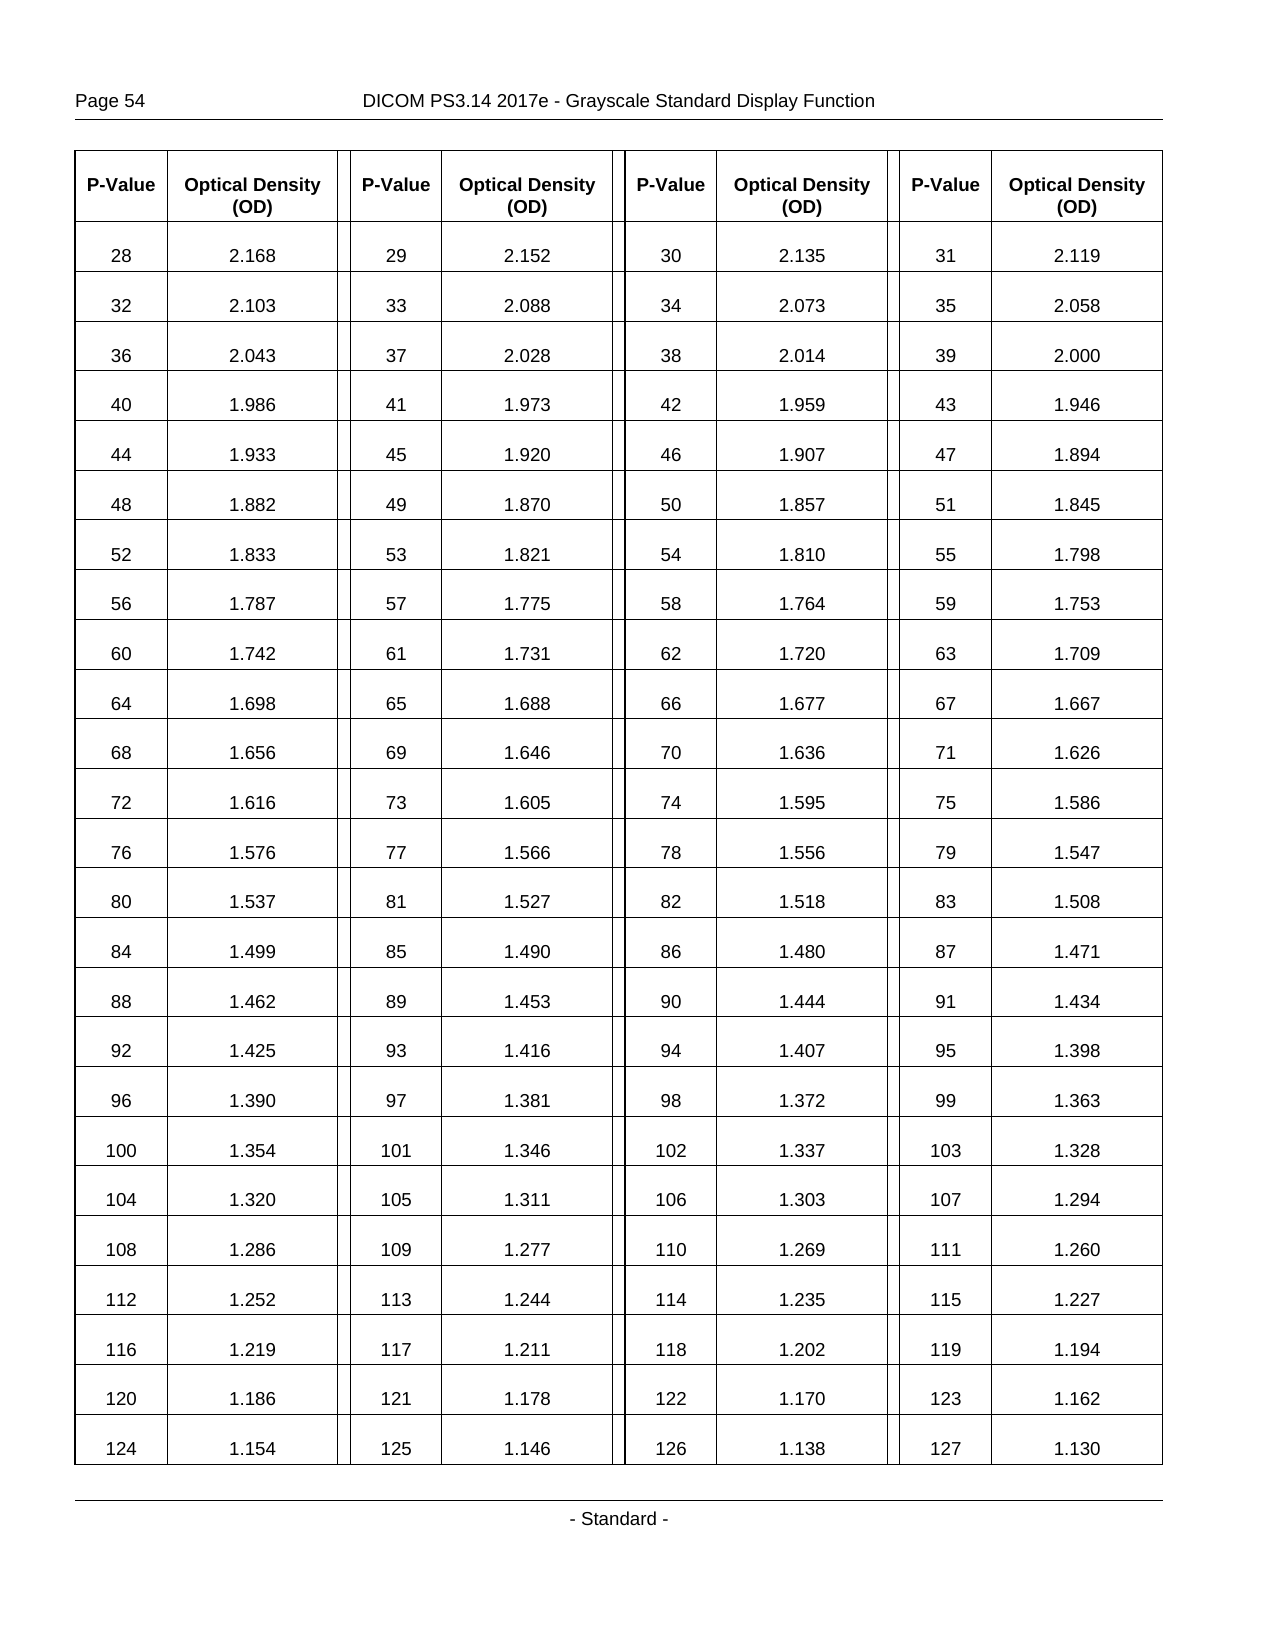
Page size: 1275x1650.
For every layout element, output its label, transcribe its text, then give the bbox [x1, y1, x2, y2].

table_cell [613, 1415, 624, 1463]
table_cell 91 [900, 968, 991, 1016]
table_cell 52 [76, 520, 167, 569]
table_cell 56 [76, 570, 167, 619]
table_cell 106 [626, 1166, 716, 1215]
table_cell 47 [900, 421, 991, 470]
table_cell 108 [76, 1216, 167, 1265]
table_cell [888, 371, 899, 420]
table_cell [888, 719, 899, 768]
table_cell [613, 670, 624, 718]
table_cell 69 [351, 719, 441, 768]
table_cell 113 [351, 1266, 441, 1314]
table_cell 98 [626, 1067, 716, 1116]
table_cell [338, 620, 350, 668]
table_cell 28 [76, 222, 167, 271]
table_cell 36 [76, 322, 167, 370]
table_cell 1.566 [442, 819, 612, 867]
table_cell 1.311 [442, 1166, 612, 1215]
table_cell 1.537 [168, 868, 337, 917]
table_cell [613, 421, 624, 470]
table_cell 121 [351, 1365, 441, 1414]
table_cell 1.616 [168, 769, 337, 817]
table_cell 67 [900, 670, 991, 718]
table_cell 99 [900, 1067, 991, 1116]
table_cell 71 [900, 719, 991, 768]
table_cell 1.235 [717, 1266, 887, 1314]
table_cell [613, 968, 624, 1016]
table_cell [613, 719, 624, 768]
table_cell 1.845 [992, 471, 1162, 519]
table_cell [888, 968, 899, 1016]
table_cell 60 [76, 620, 167, 668]
table_cell 111 [900, 1216, 991, 1265]
table_cell 1.286 [168, 1216, 337, 1265]
table_cell 48 [76, 471, 167, 519]
table_cell 84 [76, 918, 167, 967]
table_cell 2.088 [442, 272, 612, 321]
table_header [888, 151, 899, 221]
table_cell 124 [76, 1415, 167, 1463]
table_cell 1.810 [717, 520, 887, 569]
table_cell 58 [626, 570, 716, 619]
table_cell [613, 1017, 624, 1066]
table_cell 41 [351, 371, 441, 420]
table_cell 1.170 [717, 1365, 887, 1414]
table_cell [613, 868, 624, 917]
table_cell 1.211 [442, 1315, 612, 1364]
table_cell 1.260 [992, 1216, 1162, 1265]
table_cell [888, 918, 899, 967]
table_cell 1.595 [717, 769, 887, 817]
table_cell 37 [351, 322, 441, 370]
table_cell 79 [900, 819, 991, 867]
table_cell [888, 1117, 899, 1165]
table_cell 54 [626, 520, 716, 569]
table_cell 1.933 [168, 421, 337, 470]
table_cell [888, 868, 899, 917]
table_cell 82 [626, 868, 716, 917]
table_cell 73 [351, 769, 441, 817]
table_cell [613, 769, 624, 817]
table_cell 92 [76, 1017, 167, 1066]
table_cell 122 [626, 1365, 716, 1414]
table_cell 31 [900, 222, 991, 271]
table_cell 1.821 [442, 520, 612, 569]
table_cell 33 [351, 272, 441, 321]
table_cell 1.518 [717, 868, 887, 917]
table_cell [613, 471, 624, 519]
table_cell 1.870 [442, 471, 612, 519]
table_cell 1.677 [717, 670, 887, 718]
table_cell 1.154 [168, 1415, 337, 1463]
table_header Optical Density (OD) [168, 151, 337, 221]
table_cell [338, 819, 350, 867]
table_cell 1.480 [717, 918, 887, 967]
table_cell 1.219 [168, 1315, 337, 1364]
table_cell 1.973 [442, 371, 612, 420]
table_cell 2.058 [992, 272, 1162, 321]
table_cell [613, 1166, 624, 1215]
table_cell 1.709 [992, 620, 1162, 668]
table_cell 90 [626, 968, 716, 1016]
table_cell [338, 868, 350, 917]
table_cell 1.698 [168, 670, 337, 718]
table_cell [338, 371, 350, 420]
table_cell 1.444 [717, 968, 887, 1016]
table_cell 1.920 [442, 421, 612, 470]
table_cell [338, 1266, 350, 1314]
table_cell 2.119 [992, 222, 1162, 271]
table_cell [888, 421, 899, 470]
table_cell [888, 769, 899, 817]
table_cell 1.227 [992, 1266, 1162, 1314]
table_cell 1.605 [442, 769, 612, 817]
table_cell 1.320 [168, 1166, 337, 1215]
table_cell [613, 1067, 624, 1116]
table_cell 66 [626, 670, 716, 718]
table_cell 1.499 [168, 918, 337, 967]
table_cell 78 [626, 819, 716, 867]
table_cell [338, 1365, 350, 1414]
table_cell [338, 918, 350, 967]
table_cell 102 [626, 1117, 716, 1165]
table_cell 2.152 [442, 222, 612, 271]
table_cell 1.354 [168, 1117, 337, 1165]
table_cell [888, 570, 899, 619]
table_cell 1.138 [717, 1415, 887, 1463]
table_cell [888, 1216, 899, 1265]
table_cell 2.043 [168, 322, 337, 370]
table_cell [888, 222, 899, 271]
table_cell 1.742 [168, 620, 337, 668]
table_cell [888, 670, 899, 718]
table_cell 119 [900, 1315, 991, 1364]
table_header P-Value [76, 151, 167, 221]
table_cell 50 [626, 471, 716, 519]
table_cell 105 [351, 1166, 441, 1215]
table_cell 1.586 [992, 769, 1162, 817]
table_cell 43 [900, 371, 991, 420]
table_cell [613, 1315, 624, 1364]
table_cell [613, 918, 624, 967]
table_cell [888, 322, 899, 370]
table_cell 2.028 [442, 322, 612, 370]
table_cell 1.346 [442, 1117, 612, 1165]
table_cell 65 [351, 670, 441, 718]
table_cell 120 [76, 1365, 167, 1414]
table_cell 1.453 [442, 968, 612, 1016]
table_cell [888, 1315, 899, 1364]
table_cell 46 [626, 421, 716, 470]
table_cell [613, 520, 624, 569]
table_cell [888, 1166, 899, 1215]
table_cell 1.646 [442, 719, 612, 768]
table_cell 103 [900, 1117, 991, 1165]
table_cell 74 [626, 769, 716, 817]
table_cell [338, 520, 350, 569]
table_cell 1.269 [717, 1216, 887, 1265]
table_cell [338, 670, 350, 718]
table_cell 1.202 [717, 1315, 887, 1364]
table_cell 30 [626, 222, 716, 271]
table_cell 62 [626, 620, 716, 668]
table_cell 35 [900, 272, 991, 321]
table_cell 1.556 [717, 819, 887, 867]
table_cell [888, 819, 899, 867]
table_cell 1.656 [168, 719, 337, 768]
table_cell 1.833 [168, 520, 337, 569]
table_cell 94 [626, 1017, 716, 1066]
table_cell [888, 1067, 899, 1116]
table_cell 1.688 [442, 670, 612, 718]
table_cell 1.398 [992, 1017, 1162, 1066]
table_cell [613, 1266, 624, 1314]
table_cell 117 [351, 1315, 441, 1364]
table_cell 1.959 [717, 371, 887, 420]
table_cell 1.527 [442, 868, 612, 917]
table_header Optical Density (OD) [717, 151, 887, 221]
table_cell 1.462 [168, 968, 337, 1016]
table_cell [888, 1415, 899, 1463]
table_cell 1.252 [168, 1266, 337, 1314]
table_cell 2.073 [717, 272, 887, 321]
table_cell 2.168 [168, 222, 337, 271]
table_cell 40 [76, 371, 167, 420]
table_cell 87 [900, 918, 991, 967]
table_cell 115 [900, 1266, 991, 1314]
table_cell 81 [351, 868, 441, 917]
table_cell 1.146 [442, 1415, 612, 1463]
table_cell 1.894 [992, 421, 1162, 470]
table_cell [338, 421, 350, 470]
table_cell 1.731 [442, 620, 612, 668]
table_cell 96 [76, 1067, 167, 1116]
table_cell 29 [351, 222, 441, 271]
table_cell [338, 769, 350, 817]
table_cell 1.471 [992, 918, 1162, 967]
table_cell 70 [626, 719, 716, 768]
table_cell [613, 620, 624, 668]
table_cell 57 [351, 570, 441, 619]
table_cell [613, 570, 624, 619]
table_cell 2.135 [717, 222, 887, 271]
table_cell 76 [76, 819, 167, 867]
table_cell [613, 1117, 624, 1165]
table_cell 1.162 [992, 1365, 1162, 1414]
table_cell [338, 1415, 350, 1463]
table_cell [338, 719, 350, 768]
table_cell 112 [76, 1266, 167, 1314]
table_cell 77 [351, 819, 441, 867]
table_cell [338, 272, 350, 321]
table_cell 1.764 [717, 570, 887, 619]
table_cell 89 [351, 968, 441, 1016]
table_cell 44 [76, 421, 167, 470]
table_cell 1.381 [442, 1067, 612, 1116]
table_cell [338, 1315, 350, 1364]
table_cell 1.787 [168, 570, 337, 619]
table_header [613, 151, 624, 221]
table_cell [888, 520, 899, 569]
table_cell 1.907 [717, 421, 887, 470]
table_cell 1.328 [992, 1117, 1162, 1165]
table_cell [338, 1017, 350, 1066]
table_cell 1.882 [168, 471, 337, 519]
table_cell 1.194 [992, 1315, 1162, 1364]
table_cell [338, 1166, 350, 1215]
table_cell 1.434 [992, 968, 1162, 1016]
table_cell 110 [626, 1216, 716, 1265]
table_cell 97 [351, 1067, 441, 1116]
table_cell 1.798 [992, 520, 1162, 569]
table_cell 104 [76, 1166, 167, 1215]
table_cell 1.416 [442, 1017, 612, 1066]
table_cell 100 [76, 1117, 167, 1165]
table_cell 1.946 [992, 371, 1162, 420]
table_cell 2.000 [992, 322, 1162, 370]
table_cell 53 [351, 520, 441, 569]
table_cell 1.277 [442, 1216, 612, 1265]
table_cell 59 [900, 570, 991, 619]
table_cell 1.337 [717, 1117, 887, 1165]
table_cell 1.775 [442, 570, 612, 619]
table_cell 123 [900, 1365, 991, 1414]
table_cell [613, 1216, 624, 1265]
table_cell [338, 968, 350, 1016]
table_cell 42 [626, 371, 716, 420]
table_cell [338, 570, 350, 619]
table_cell [613, 222, 624, 271]
table_header [338, 151, 350, 221]
table_cell 86 [626, 918, 716, 967]
table_cell 1.986 [168, 371, 337, 420]
table_cell 109 [351, 1216, 441, 1265]
table_cell 1.626 [992, 719, 1162, 768]
table_cell [338, 1216, 350, 1265]
table_cell 101 [351, 1117, 441, 1165]
table_cell 1.490 [442, 918, 612, 967]
table_cell [613, 1365, 624, 1414]
table_cell [888, 1266, 899, 1314]
table_cell 64 [76, 670, 167, 718]
table_cell 72 [76, 769, 167, 817]
table_cell [888, 1017, 899, 1066]
table_cell 1.425 [168, 1017, 337, 1066]
table_cell 1.303 [717, 1166, 887, 1215]
table_header Optical Density (OD) [442, 151, 612, 221]
table_cell 1.753 [992, 570, 1162, 619]
table_cell 1.857 [717, 471, 887, 519]
table_cell 80 [76, 868, 167, 917]
table_cell 1.508 [992, 868, 1162, 917]
table_cell [888, 620, 899, 668]
table_cell 95 [900, 1017, 991, 1066]
table_cell 1.363 [992, 1067, 1162, 1116]
table_cell 2.014 [717, 322, 887, 370]
table_cell 1.294 [992, 1166, 1162, 1215]
table_cell 118 [626, 1315, 716, 1364]
table_cell 116 [76, 1315, 167, 1364]
table_cell 1.547 [992, 819, 1162, 867]
table_cell 1.130 [992, 1415, 1162, 1463]
table_cell 125 [351, 1415, 441, 1463]
table_cell 114 [626, 1266, 716, 1314]
table_cell [613, 322, 624, 370]
table_cell 1.720 [717, 620, 887, 668]
table_cell 34 [626, 272, 716, 321]
table_cell [338, 1117, 350, 1165]
table_cell 107 [900, 1166, 991, 1215]
table_header P-Value [900, 151, 991, 221]
table_header Optical Density (OD) [992, 151, 1162, 221]
table_header P-Value [626, 151, 716, 221]
table_cell 45 [351, 421, 441, 470]
table_cell 49 [351, 471, 441, 519]
table_cell [338, 471, 350, 519]
table_cell 63 [900, 620, 991, 668]
table_cell 85 [351, 918, 441, 967]
table_cell 2.103 [168, 272, 337, 321]
table_cell 83 [900, 868, 991, 917]
table_cell [888, 471, 899, 519]
table_cell 126 [626, 1415, 716, 1463]
table_cell [338, 1067, 350, 1116]
table_cell [888, 272, 899, 321]
table_cell 38 [626, 322, 716, 370]
table_cell 61 [351, 620, 441, 668]
table_cell 1.178 [442, 1365, 612, 1414]
table_cell 1.407 [717, 1017, 887, 1066]
table_cell [613, 272, 624, 321]
table_cell [338, 222, 350, 271]
table_cell 75 [900, 769, 991, 817]
table_cell 1.667 [992, 670, 1162, 718]
table_cell 1.244 [442, 1266, 612, 1314]
table_cell 68 [76, 719, 167, 768]
table_cell 32 [76, 272, 167, 321]
table_cell 1.576 [168, 819, 337, 867]
table_cell 1.186 [168, 1365, 337, 1414]
table_cell [613, 371, 624, 420]
table_cell 51 [900, 471, 991, 519]
table_cell [613, 819, 624, 867]
table_cell [338, 322, 350, 370]
table_cell 88 [76, 968, 167, 1016]
table_cell 93 [351, 1017, 441, 1066]
table_cell 1.636 [717, 719, 887, 768]
table_cell 1.390 [168, 1067, 337, 1116]
table_header P-Value [351, 151, 441, 221]
table_cell 127 [900, 1415, 991, 1463]
table_cell 55 [900, 520, 991, 569]
table_cell 1.372 [717, 1067, 887, 1116]
table_cell 39 [900, 322, 991, 370]
table_cell [888, 1365, 899, 1414]
